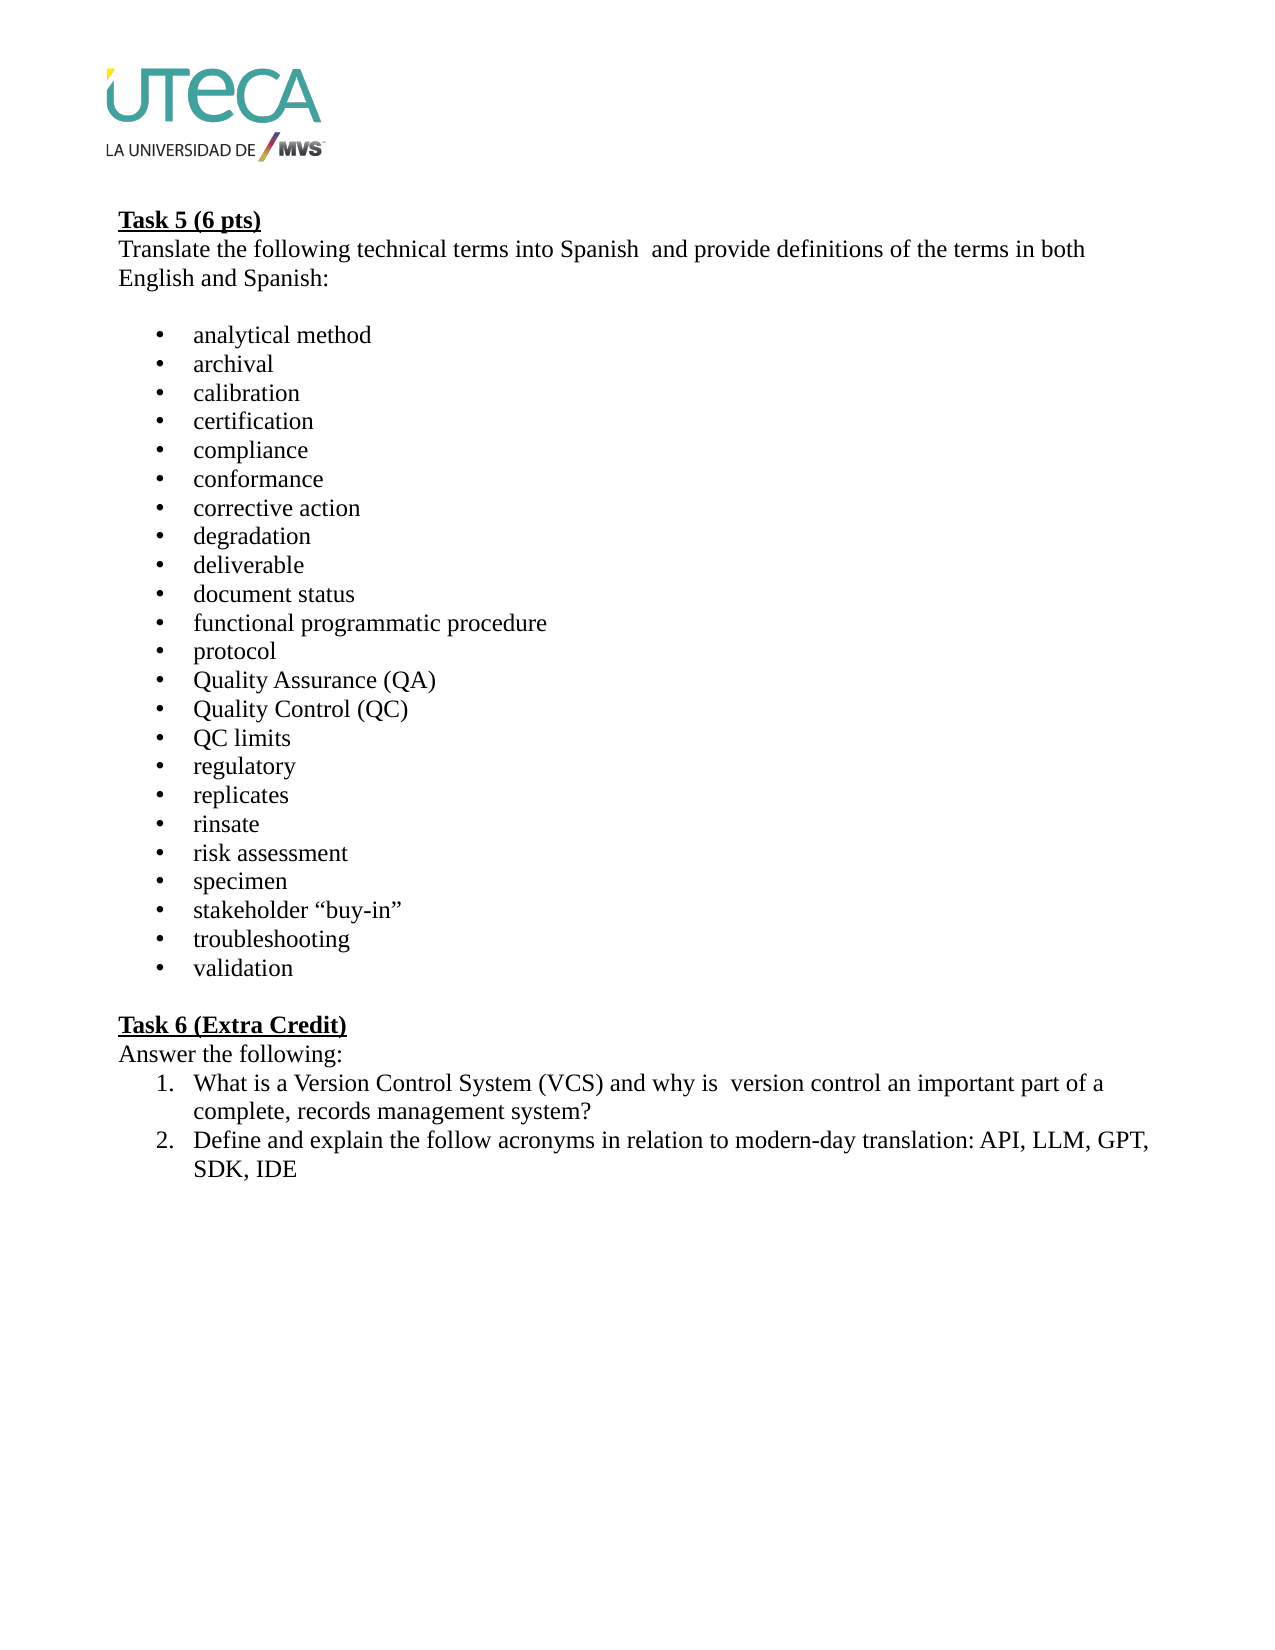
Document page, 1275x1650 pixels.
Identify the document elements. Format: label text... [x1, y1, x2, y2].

list stakeholder “buy-in” [156, 895, 1157, 924]
list deliverable [156, 550, 1157, 579]
list functional programmatic procedure [156, 608, 1157, 636]
list analytical method [156, 320, 1157, 349]
list degradation [156, 521, 1157, 550]
list archival [156, 349, 1157, 378]
list protocol [156, 636, 1157, 665]
list calibration [156, 378, 1157, 406]
list Quality Assurance (QA) [156, 665, 1157, 694]
text Answer the following: [118, 1039, 1157, 1068]
list replicates [156, 780, 1157, 809]
list conformance [156, 464, 1157, 493]
list regulatory [156, 751, 1157, 780]
list certification [156, 406, 1157, 435]
list compliance [156, 435, 1157, 464]
list validation [156, 953, 1157, 981]
list corrective action [156, 493, 1157, 521]
list troubleshooting [156, 924, 1157, 953]
list Quality Control (QC) [156, 694, 1157, 723]
list document status [156, 579, 1157, 608]
text Translate the following technical terms into Spanish and provide definitions of the terms in both English and Spanish: [118, 234, 1157, 291]
list rinsate [156, 809, 1157, 838]
text Task 5 (6 pts) [118, 205, 1157, 234]
list What is a Version Control System (VCS) and why is version control an important part of a complete, records management system? [156, 1068, 1157, 1125]
picture [104, 64, 328, 166]
text Task 6 (Extra Credit) [118, 1010, 1157, 1039]
list specimen [156, 866, 1157, 895]
list QC limits [156, 723, 1157, 751]
list Define and explain the follow acronyms in relation to modern-day translation: API, LLM, GPT, SDK, IDE [156, 1125, 1157, 1183]
list risk assessment [156, 838, 1157, 866]
